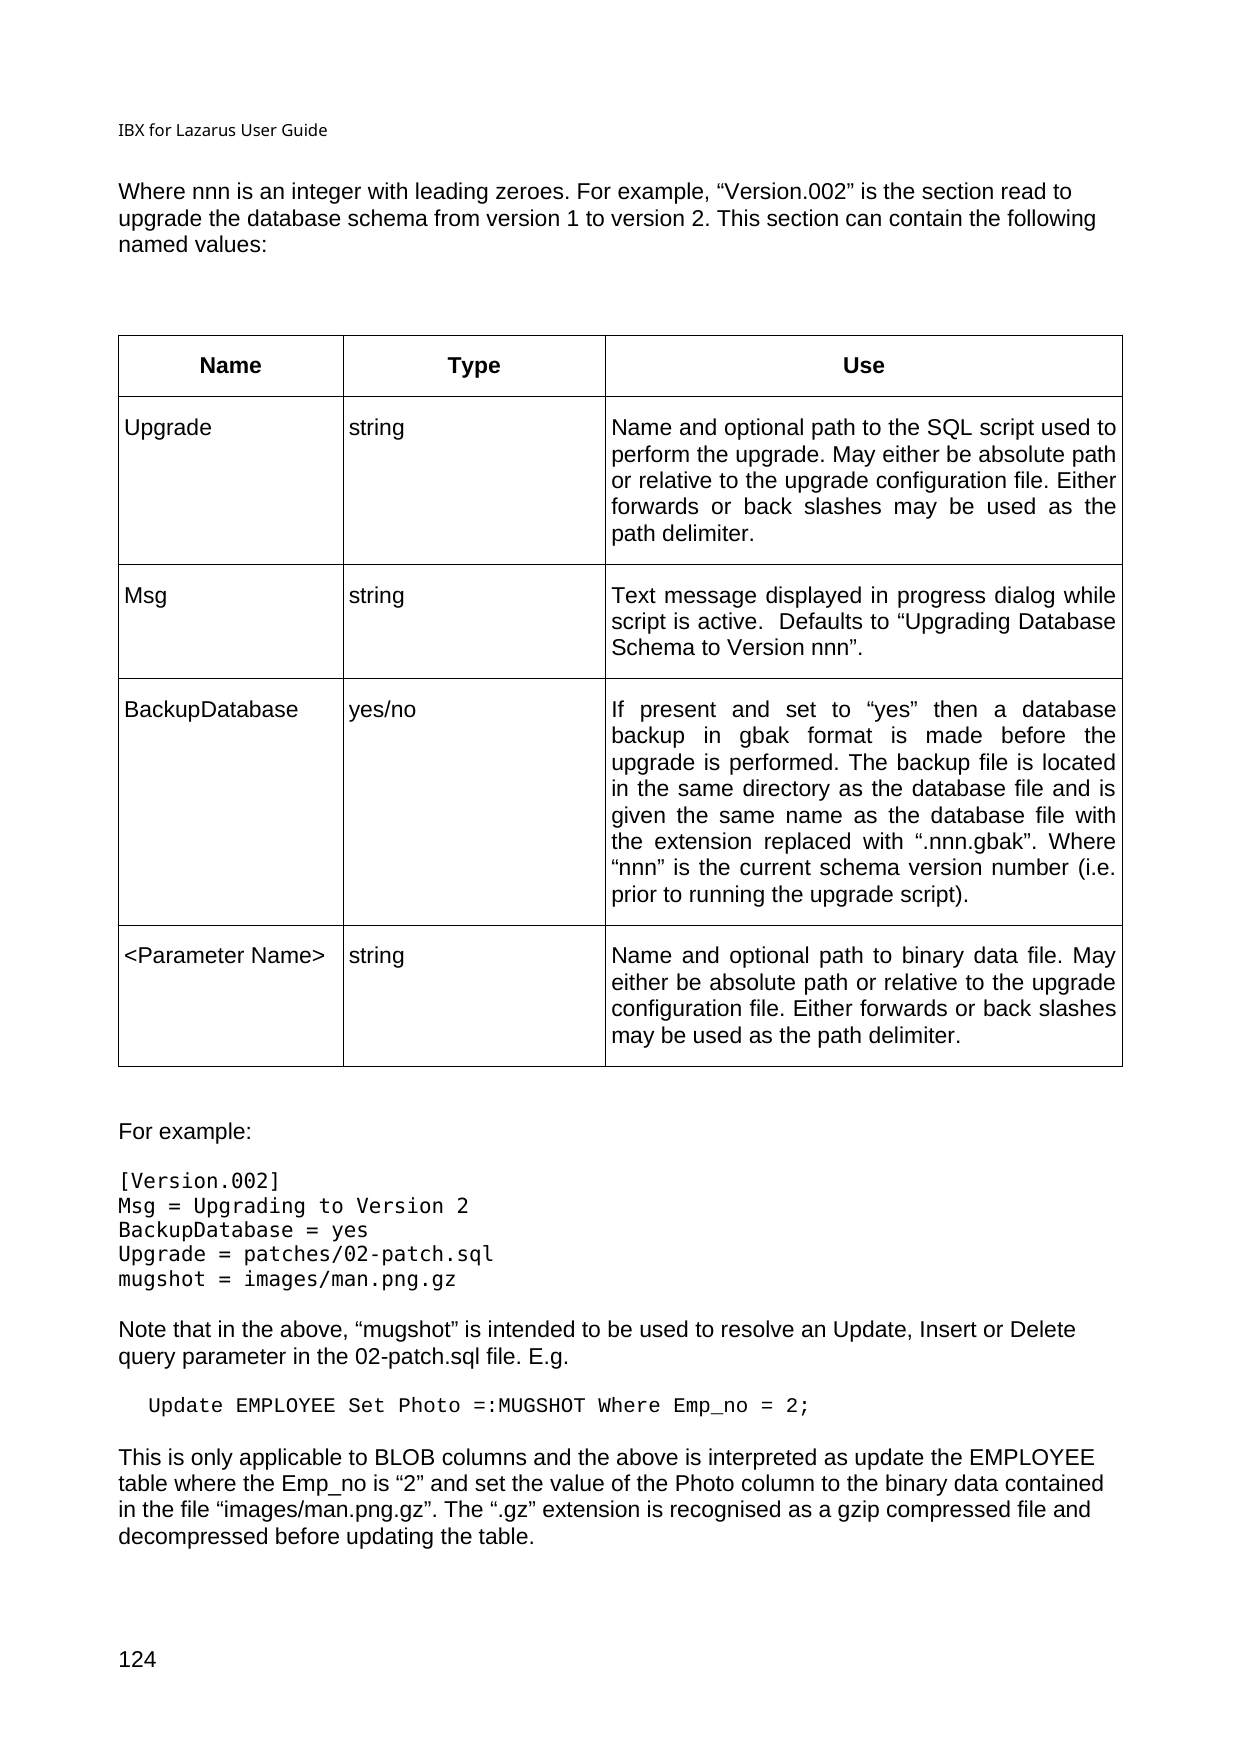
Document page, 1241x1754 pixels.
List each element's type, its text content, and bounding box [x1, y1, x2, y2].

text Upgrade = patches/02-patch.sql [118, 1242, 1122, 1267]
table_cell Msg [119, 565, 343, 678]
table_cell Name and optional path to binary data file. May either be absolute path or relative to the upgrade configuration file. Either forwards or back slashes may be used as the path delimiter. [606, 926, 1122, 1066]
text mugshot = images/man.png.gz [118, 1267, 1122, 1291]
text This is only applicable to BLOB columns and the above is interpreted as update the EMPLOYEE table where the Emp_no is “2” and set the value of the Photo column to the binary data contained in the file “images/man.png.gz”. The “.gz” extension is recognised as a gzip compressed file and decompressed before updating the table. [118, 1444, 1122, 1549]
table_cell Text message displayed in progress dialog while script is active. Defaults to “Upgrading Database Schema to Version nnn”. [606, 565, 1122, 678]
text For example: [118, 1118, 1122, 1144]
text Where nnn is an integer with leading zeroes. For example, “Version.002” is the section read to upgrade the database schema from version 1 to version 2. This section can contain the following named values: [118, 178, 1122, 257]
text BackupDatabase = yes [118, 1218, 1122, 1242]
text Msg = Upgrading to Version 2 [118, 1194, 1122, 1218]
table_cell Upgrade [119, 397, 343, 564]
table_cell BackupDatabase [119, 679, 343, 925]
table_cell string [344, 397, 605, 564]
table_cell string [344, 565, 605, 678]
text Update EMPLOYEE Set Photo =:MUGSHOT Where Emp_no = 2; [148, 1394, 1122, 1418]
table_header Name [119, 336, 343, 396]
table_header Use [606, 336, 1122, 396]
text [Version.002] [118, 1169, 1122, 1194]
table_cell Name and optional path to the SQL script used to perform the upgrade. May either be absolute path or relative to the upgrade configuration file. Either forwards or back slashes may be used as the path delimiter. [606, 397, 1122, 564]
text Note that in the above, “mugshot” is intended to be used to resolve an Update, Insert or Delete query parameter in the 02-patch.sql file. E.g. [118, 1316, 1122, 1369]
table_header Type [344, 336, 605, 396]
table_cell yes/no [344, 679, 605, 925]
table_cell If present and set to “yes” then a database backup in gbak format is made before the upgrade is performed. The backup file is located in the same directory as the database file and is given the same name as the database file with the extension replaced with “.nnn.gbak”. Where “nnn” is the current schema version number (i.e. prior to running the upgrade script). [606, 679, 1122, 925]
table_cell string [344, 926, 605, 1066]
table_cell <Parameter Name> [119, 926, 343, 1066]
